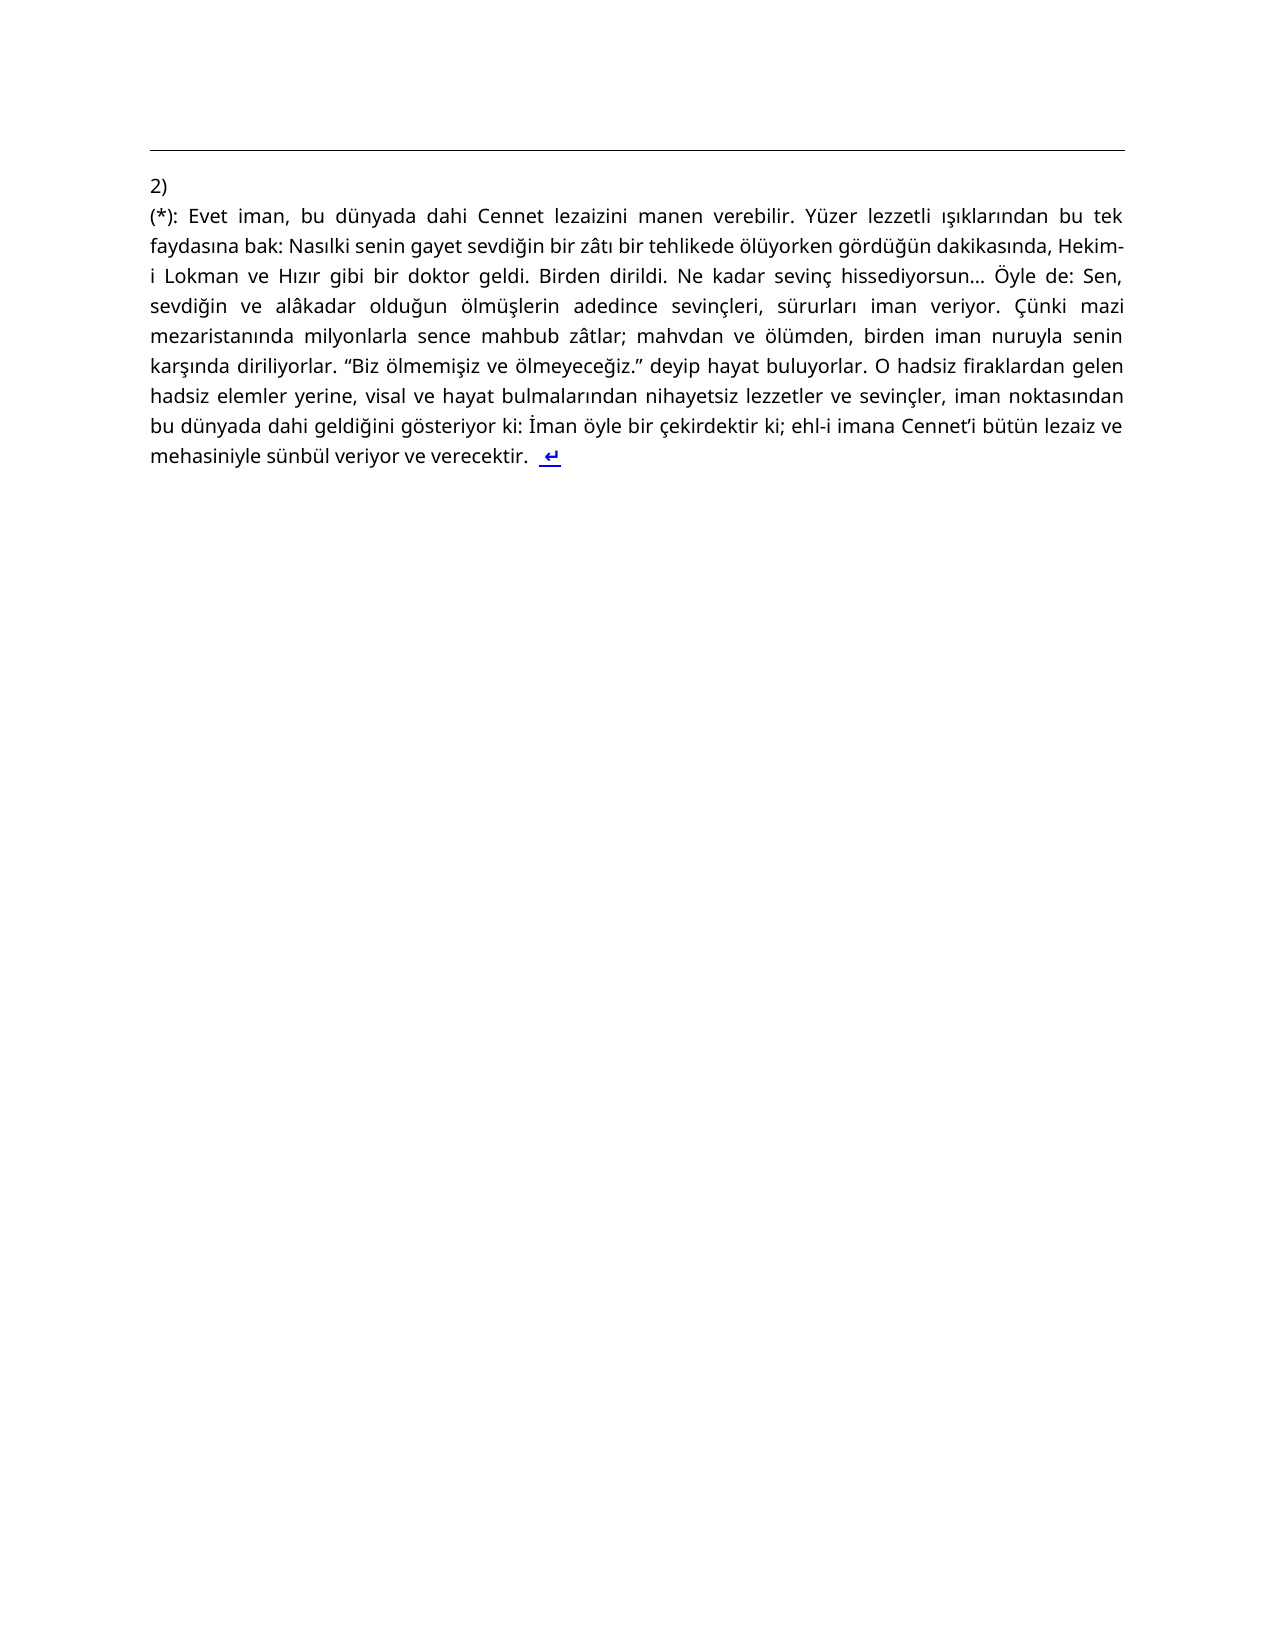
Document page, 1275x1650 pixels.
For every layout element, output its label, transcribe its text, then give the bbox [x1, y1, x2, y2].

text (*): Evet iman, bu dünyada dahi Cennet lezaizini manen verebilir. Yüzer lezzetli ışıklarından bu tek faydasına bak: Nasılki senin gayet sevdiğin bir zâtı bir tehlikede ölüyorken gördüğün dakikasında, Hekim-i Lokman ve Hızır gibi bir doktor geldi. Birden dirildi. Ne kadar sevinç hissediyorsun… Öyle de: Sen, sevdiğin ve alâkadar olduğun ölmüşlerin adedince sevinçleri, sürurları iman veriyor. Çünki mazi mezaristanında milyonlarla sence mahbub zâtlar; mahvdan ve ölümden, birden iman nuruyla senin karşında diriliyorlar. “Biz ölmemişiz ve ölmeyeceğiz.” deyip hayat buluyorlar. O hadsiz firaklardan gelen hadsiz elemler yerine, visal ve hayat bulmalarından nihayetsiz lezzetler ve sevinçler, iman noktasından bu dünyada dahi geldiğini gösteriyor ki: İman öyle bir çekirdektir ki; ehl-i imana Cennet’i bütün lezaiz ve mehasiniyle sünbül veriyor ve verecektir. ↵ [150, 199, 1125, 469]
text 2) [150, 151, 1125, 199]
